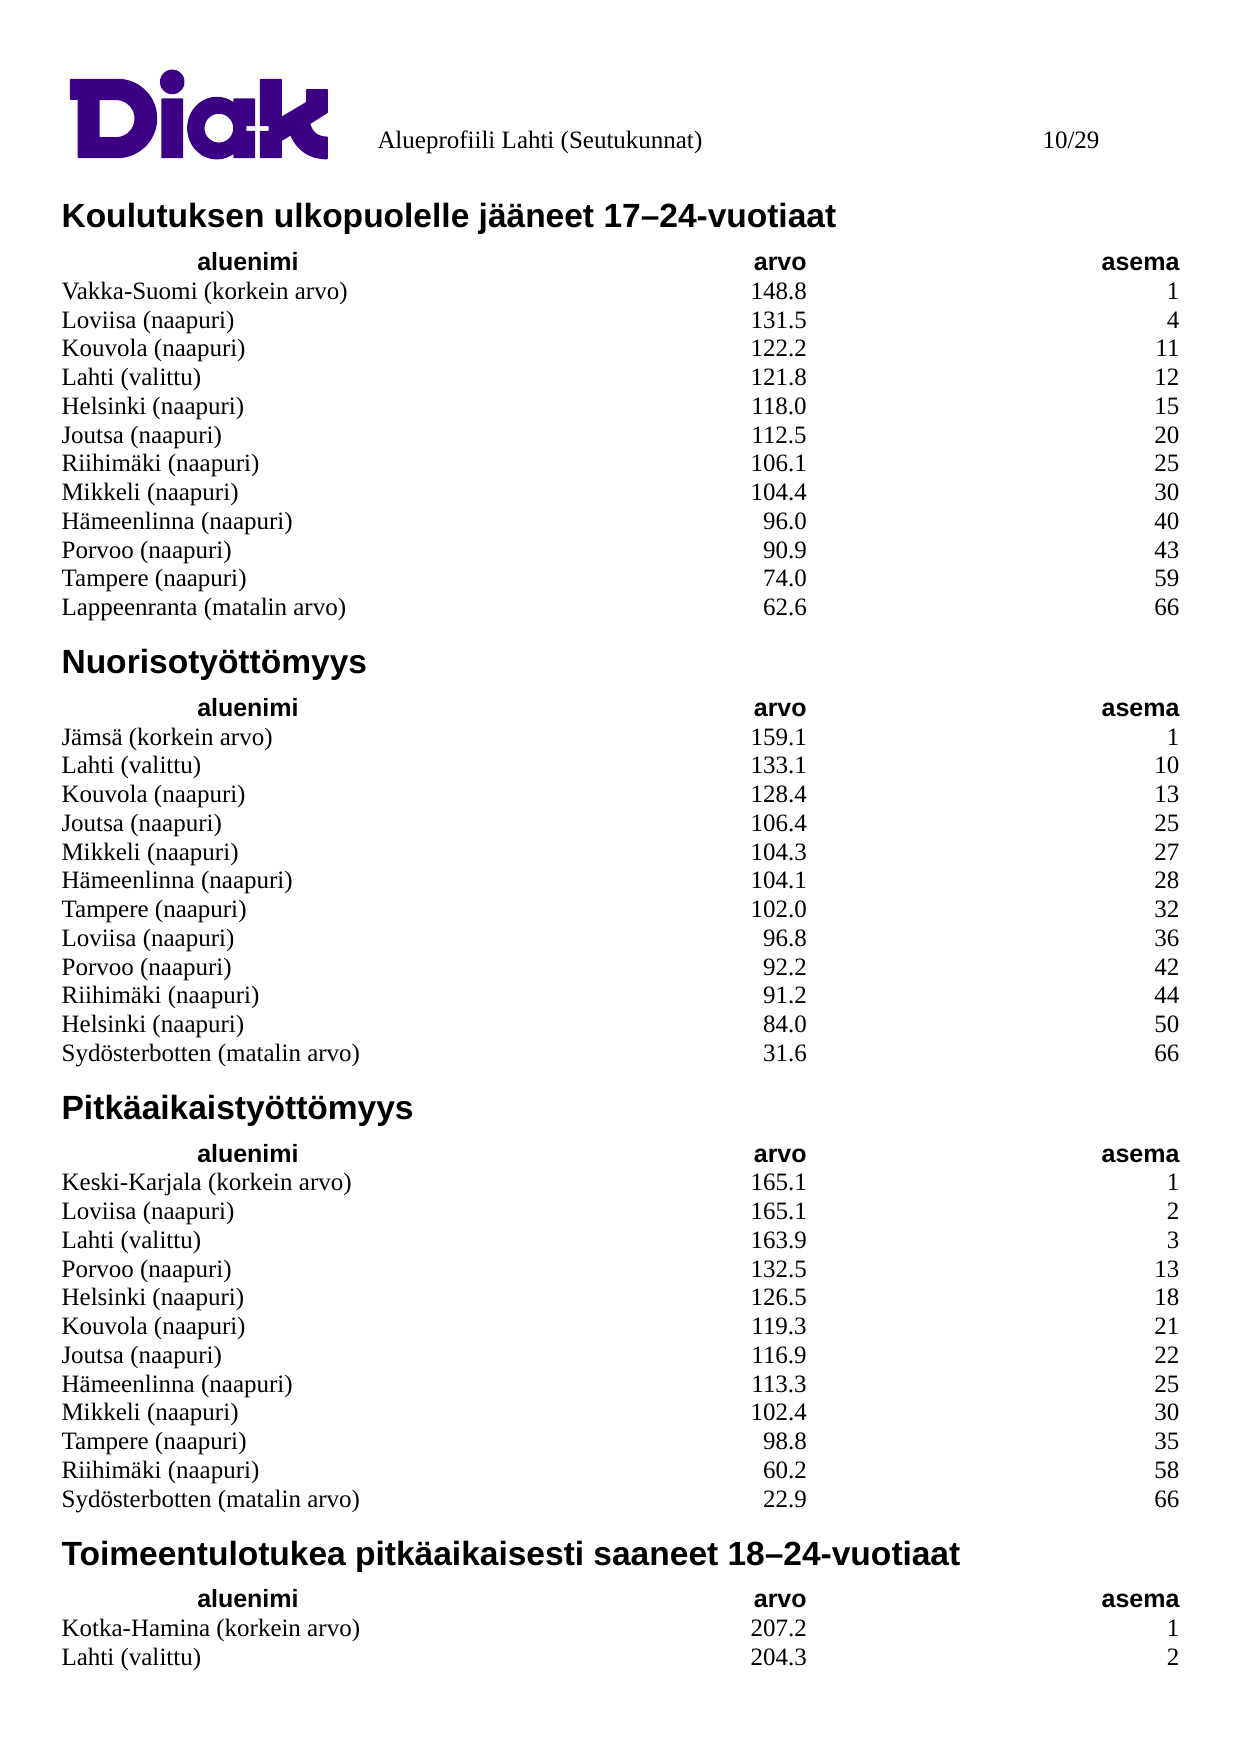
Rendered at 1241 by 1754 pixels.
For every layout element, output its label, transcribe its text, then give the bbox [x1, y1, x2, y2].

table_cell 1 [806, 1613, 1179, 1642]
table_cell 12 [806, 362, 1179, 391]
table_cell 98.8 [434, 1426, 806, 1455]
subtitle Toimeentulotukea pitkäaikaisesti saaneet 18–24-vuotiaat [61, 1533, 1179, 1572]
table_header aluenimi [61, 247, 434, 276]
table_cell 50 [806, 1009, 1179, 1038]
table_cell 2 [806, 1196, 1179, 1225]
table_cell 121.8 [434, 362, 806, 391]
table_cell Lahti (valittu) [61, 362, 434, 391]
table_cell 25 [806, 1369, 1179, 1397]
table_cell 131.5 [434, 305, 806, 333]
table_cell Riihimäki (naapuri) [61, 981, 434, 1009]
table_cell 165.1 [434, 1168, 806, 1196]
table_cell Helsinki (naapuri) [61, 1009, 434, 1038]
table_cell 207.2 [434, 1613, 806, 1642]
table_cell 106.1 [434, 449, 806, 477]
subtitle Pitkäaikaistyöttömyys [61, 1088, 1179, 1126]
table_cell 90.9 [434, 535, 806, 563]
table_cell Jämsä (korkein arvo) [61, 722, 434, 751]
table_cell 11 [806, 334, 1179, 362]
table_cell 116.9 [434, 1340, 806, 1369]
table_cell 104.1 [434, 866, 806, 894]
table_cell Kotka-Hamina (korkein arvo) [61, 1613, 434, 1642]
table_header asema [806, 1139, 1179, 1167]
table_cell 66 [806, 1484, 1179, 1512]
table_cell Mikkeli (naapuri) [61, 1398, 434, 1426]
table_header arvo [434, 1139, 806, 1167]
table_cell 25 [806, 449, 1179, 477]
table_cell Helsinki (naapuri) [61, 1283, 434, 1311]
table_cell 13 [806, 779, 1179, 808]
table_cell 106.4 [434, 808, 806, 837]
table_cell Lahti (valittu) [61, 751, 434, 779]
table_cell Kouvola (naapuri) [61, 779, 434, 808]
table_cell 25 [806, 808, 1179, 837]
table_cell 22.9 [434, 1484, 806, 1512]
table_cell 104.3 [434, 837, 806, 866]
table_cell 119.3 [434, 1311, 806, 1340]
table_cell 104.4 [434, 477, 806, 506]
table_cell 1 [806, 722, 1179, 751]
table_cell 40 [806, 506, 1179, 535]
table_header aluenimi [61, 693, 434, 722]
table_cell 102.0 [434, 894, 806, 923]
table_cell Lahti (valittu) [61, 1642, 434, 1671]
table_cell Sydösterbotten (matalin arvo) [61, 1038, 434, 1067]
table_cell 128.4 [434, 779, 806, 808]
table_cell 96.8 [434, 923, 806, 952]
table_cell 36 [806, 923, 1179, 952]
table_cell 96.0 [434, 506, 806, 535]
table_cell 1 [806, 276, 1179, 305]
table_cell Riihimäki (naapuri) [61, 449, 434, 477]
table_cell Joutsa (naapuri) [61, 1340, 434, 1369]
table_cell 102.4 [434, 1398, 806, 1426]
table_cell 22 [806, 1340, 1179, 1369]
table_cell 42 [806, 952, 1179, 981]
table_cell 1 [806, 1168, 1179, 1196]
table_cell 31.6 [434, 1038, 806, 1067]
subtitle Koulutuksen ulkopuolelle jääneet 17–24-vuotiaat [61, 196, 1179, 235]
table_cell 20 [806, 420, 1179, 448]
table_cell Tampere (naapuri) [61, 564, 434, 592]
table_cell 204.3 [434, 1642, 806, 1671]
table_cell Joutsa (naapuri) [61, 420, 434, 448]
table_header arvo [434, 693, 806, 722]
table_cell Kouvola (naapuri) [61, 1311, 434, 1340]
table_cell 91.2 [434, 981, 806, 1009]
table_header aluenimi [61, 1139, 434, 1167]
table_cell 84.0 [434, 1009, 806, 1038]
table_cell 13 [806, 1254, 1179, 1282]
table_cell 18 [806, 1283, 1179, 1311]
table_cell Porvoo (naapuri) [61, 535, 434, 563]
table_cell 112.5 [434, 420, 806, 448]
table_cell Sydösterbotten (matalin arvo) [61, 1484, 434, 1512]
table_cell 62.6 [434, 592, 806, 621]
table_header arvo [434, 247, 806, 276]
table_cell 27 [806, 837, 1179, 866]
table_cell 132.5 [434, 1254, 806, 1282]
table_cell 159.1 [434, 722, 806, 751]
table_cell 126.5 [434, 1283, 806, 1311]
table_cell 58 [806, 1455, 1179, 1484]
table_cell 15 [806, 391, 1179, 420]
table_cell 148.8 [434, 276, 806, 305]
table_cell 43 [806, 535, 1179, 563]
table_cell Vakka-Suomi (korkein arvo) [61, 276, 434, 305]
table_cell 28 [806, 866, 1179, 894]
table_header aluenimi [61, 1585, 434, 1613]
table_cell 35 [806, 1426, 1179, 1455]
table_header asema [806, 247, 1179, 276]
table_cell Loviisa (naapuri) [61, 305, 434, 333]
table_cell 66 [806, 1038, 1179, 1067]
table_cell 30 [806, 1398, 1179, 1426]
table_cell Loviisa (naapuri) [61, 1196, 434, 1225]
table_cell 4 [806, 305, 1179, 333]
table_cell 59 [806, 564, 1179, 592]
table_header asema [806, 1585, 1179, 1613]
table_cell 30 [806, 477, 1179, 506]
table_cell Joutsa (naapuri) [61, 808, 434, 837]
table_cell 118.0 [434, 391, 806, 420]
table_cell 10 [806, 751, 1179, 779]
table_cell Hämeenlinna (naapuri) [61, 506, 434, 535]
table_cell 60.2 [434, 1455, 806, 1484]
table_cell 32 [806, 894, 1179, 923]
table_cell Lahti (valittu) [61, 1225, 434, 1254]
table_cell 74.0 [434, 564, 806, 592]
table_cell 21 [806, 1311, 1179, 1340]
table_cell Porvoo (naapuri) [61, 952, 434, 981]
table_cell Mikkeli (naapuri) [61, 477, 434, 506]
table_cell Hämeenlinna (naapuri) [61, 866, 434, 894]
table_cell 122.2 [434, 334, 806, 362]
table_cell Lappeenranta (matalin arvo) [61, 592, 434, 621]
table_cell Helsinki (naapuri) [61, 391, 434, 420]
table_cell Riihimäki (naapuri) [61, 1455, 434, 1484]
table_cell 66 [806, 592, 1179, 621]
table_cell 44 [806, 981, 1179, 1009]
table_cell Kouvola (naapuri) [61, 334, 434, 362]
table_header arvo [434, 1585, 806, 1613]
table_cell Tampere (naapuri) [61, 894, 434, 923]
table_cell Keski-Karjala (korkein arvo) [61, 1168, 434, 1196]
table_cell 163.9 [434, 1225, 806, 1254]
table_cell Loviisa (naapuri) [61, 923, 434, 952]
table_cell 133.1 [434, 751, 806, 779]
subtitle Nuorisotyöttömyys [61, 642, 1179, 681]
table_cell 2 [806, 1642, 1179, 1671]
table_cell Porvoo (naapuri) [61, 1254, 434, 1282]
table_cell 3 [806, 1225, 1179, 1254]
table_cell Hämeenlinna (naapuri) [61, 1369, 434, 1397]
table_header asema [806, 693, 1179, 722]
table_cell 92.2 [434, 952, 806, 981]
table_cell Tampere (naapuri) [61, 1426, 434, 1455]
table_cell 113.3 [434, 1369, 806, 1397]
table_cell Mikkeli (naapuri) [61, 837, 434, 866]
table_cell 165.1 [434, 1196, 806, 1225]
